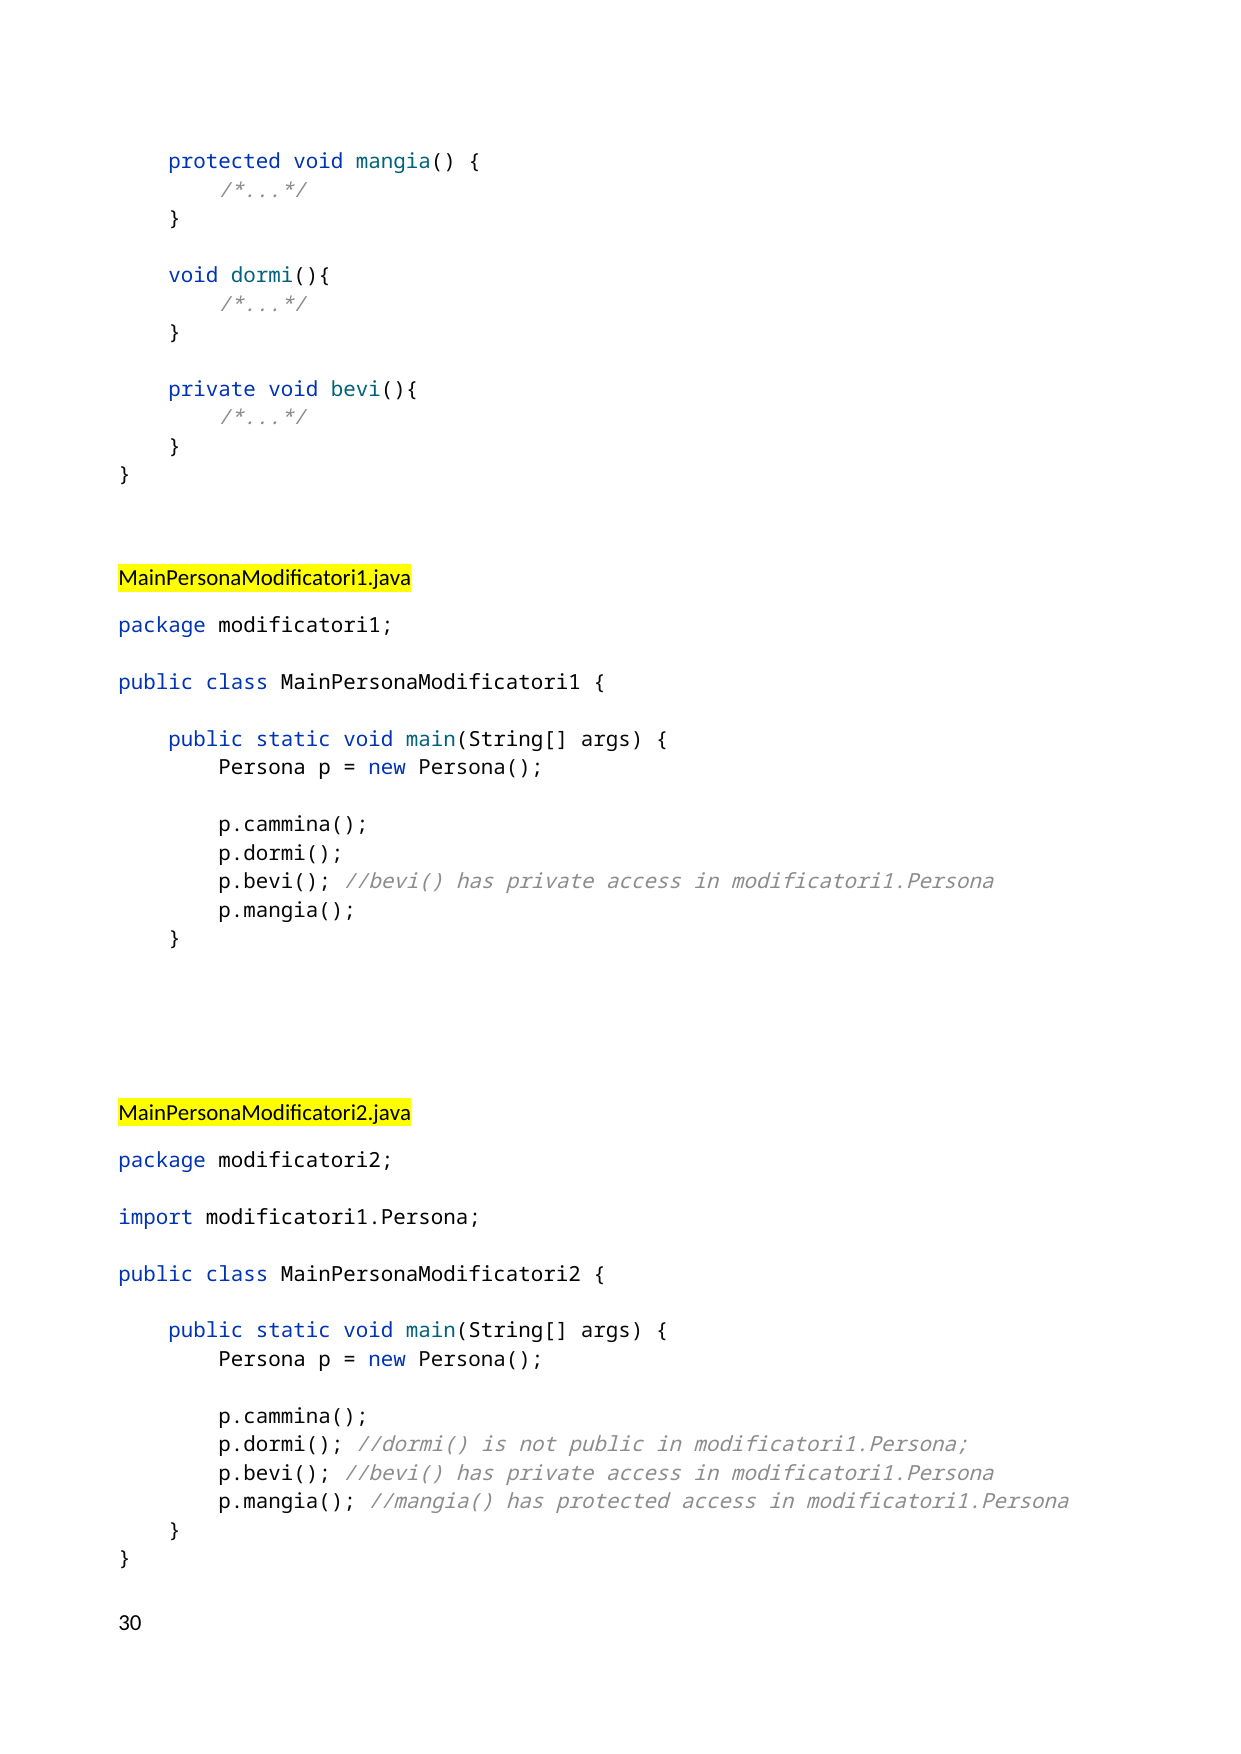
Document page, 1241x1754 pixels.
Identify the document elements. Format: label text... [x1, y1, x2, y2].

text MainPersonaModificatori2.java [118, 1098, 1122, 1126]
text MainPersonaModificatori1.java [118, 563, 1122, 592]
text package modificatori1; public class MainPersonaModificatori1 { public static void main(String[] args) { Persona p = new Persona(); p.cammina(); p.dormi(); p.bevi(); //bevi() has private access in modificatori1.Persona p.mangia(); } [118, 610, 1122, 980]
text package modificatori2; import modificatori1.Persona; public class MainPersonaModificatori2 { public static void main(String[] args) { Persona p = new Persona(); p.cammina(); p.dormi(); //dormi() is not public in modificatori1.Persona; p.bevi(); //bevi() has private access in modificatori1.Persona p.mangia(); //mangia() has protected access in modificatori1.Persona } } [118, 1145, 1122, 1572]
text protected void mangia() { /*...*/ } void dormi(){ /*...*/ } private void bevi(){ /*...*/ } } [118, 118, 1122, 488]
